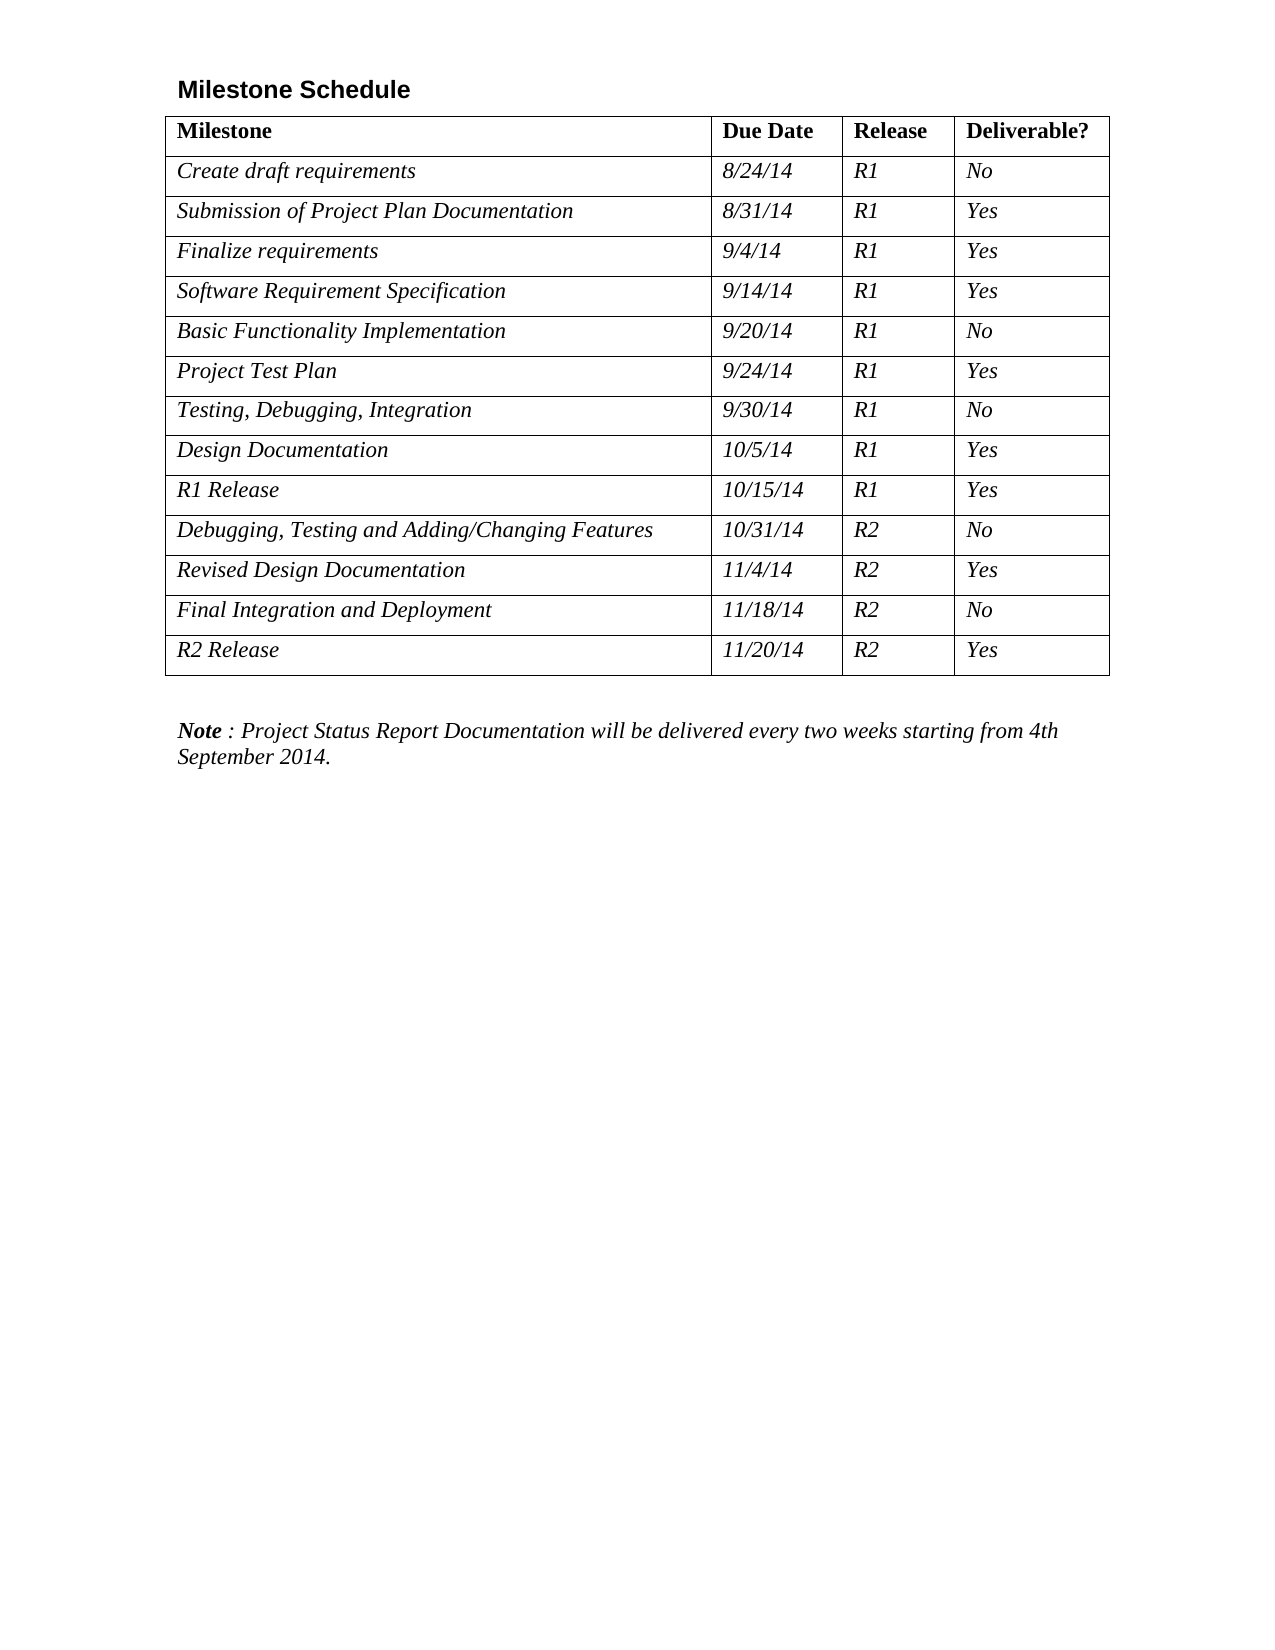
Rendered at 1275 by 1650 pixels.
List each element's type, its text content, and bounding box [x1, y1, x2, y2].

table_cell 9/20/14 [712, 317, 842, 356]
table_cell 9/14/14 [712, 277, 842, 316]
table_cell R1 [843, 436, 954, 475]
table_header Milestone [166, 117, 711, 156]
table_cell R1 [843, 317, 954, 356]
table_cell Design Documentation [166, 436, 711, 475]
table_cell Debugging, Testing and Adding/Changing Features [166, 516, 711, 555]
table_cell Yes [955, 277, 1109, 316]
table_cell 9/24/14 [712, 357, 842, 396]
table_cell 8/31/14 [712, 197, 842, 236]
table_header Release [843, 117, 954, 156]
table_cell Software Requirement Specification [166, 277, 711, 316]
table_cell 8/24/14 [712, 157, 842, 196]
table_cell 10/5/14 [712, 436, 842, 475]
table_cell Yes [955, 556, 1109, 595]
table_cell R1 [843, 476, 954, 515]
table_cell 9/4/14 [712, 237, 842, 276]
table_cell No [955, 157, 1109, 196]
table_cell 11/20/14 [712, 636, 842, 675]
table_cell R2 [843, 556, 954, 595]
table_cell Create draft requirements [166, 157, 711, 196]
table_cell R1 [843, 397, 954, 435]
table_cell Yes [955, 357, 1109, 396]
table_cell Yes [955, 237, 1109, 276]
table_cell No [955, 317, 1109, 356]
table_cell R1 [843, 277, 954, 316]
table_cell R2 [843, 636, 954, 675]
table_cell R1 [843, 237, 954, 276]
table_cell Revised Design Documentation [166, 556, 711, 595]
table_cell Yes [955, 436, 1109, 475]
table_header Due Date [712, 117, 842, 156]
table_cell 11/4/14 [712, 556, 842, 595]
table_cell R2 [843, 596, 954, 635]
table_cell 9/30/14 [712, 397, 842, 435]
table_cell Testing, Debugging, Integration [166, 397, 711, 435]
table_cell R1 [843, 197, 954, 236]
table_cell 10/31/14 [712, 516, 842, 555]
table_cell 10/15/14 [712, 476, 842, 515]
table_cell R1 Release [166, 476, 711, 515]
table_header Deliverable? [955, 117, 1109, 156]
table_cell Project Test Plan [166, 357, 711, 396]
table_cell Basic Functionality Implementation [166, 317, 711, 356]
table_cell Finalize requirements [166, 237, 711, 276]
table_cell Yes [955, 636, 1109, 675]
table_cell Final Integration and Deployment [166, 596, 711, 635]
table_cell Yes [955, 476, 1109, 515]
table_cell 11/18/14 [712, 596, 842, 635]
table_cell No [955, 516, 1109, 555]
table_cell No [955, 397, 1109, 435]
table_cell R2 Release [166, 636, 711, 675]
table_cell No [955, 596, 1109, 635]
table_cell R1 [843, 157, 954, 196]
subtitle Milestone Schedule [177, 75, 1098, 104]
text Note : Project Status Report Documentation will be delivered every two weeks starting from 4th September 2014. [177, 717, 1098, 770]
table_cell Yes [955, 197, 1109, 236]
table_cell Submission of Project Plan Documentation [166, 197, 711, 236]
table_cell R2 [843, 516, 954, 555]
table_cell R1 [843, 357, 954, 396]
